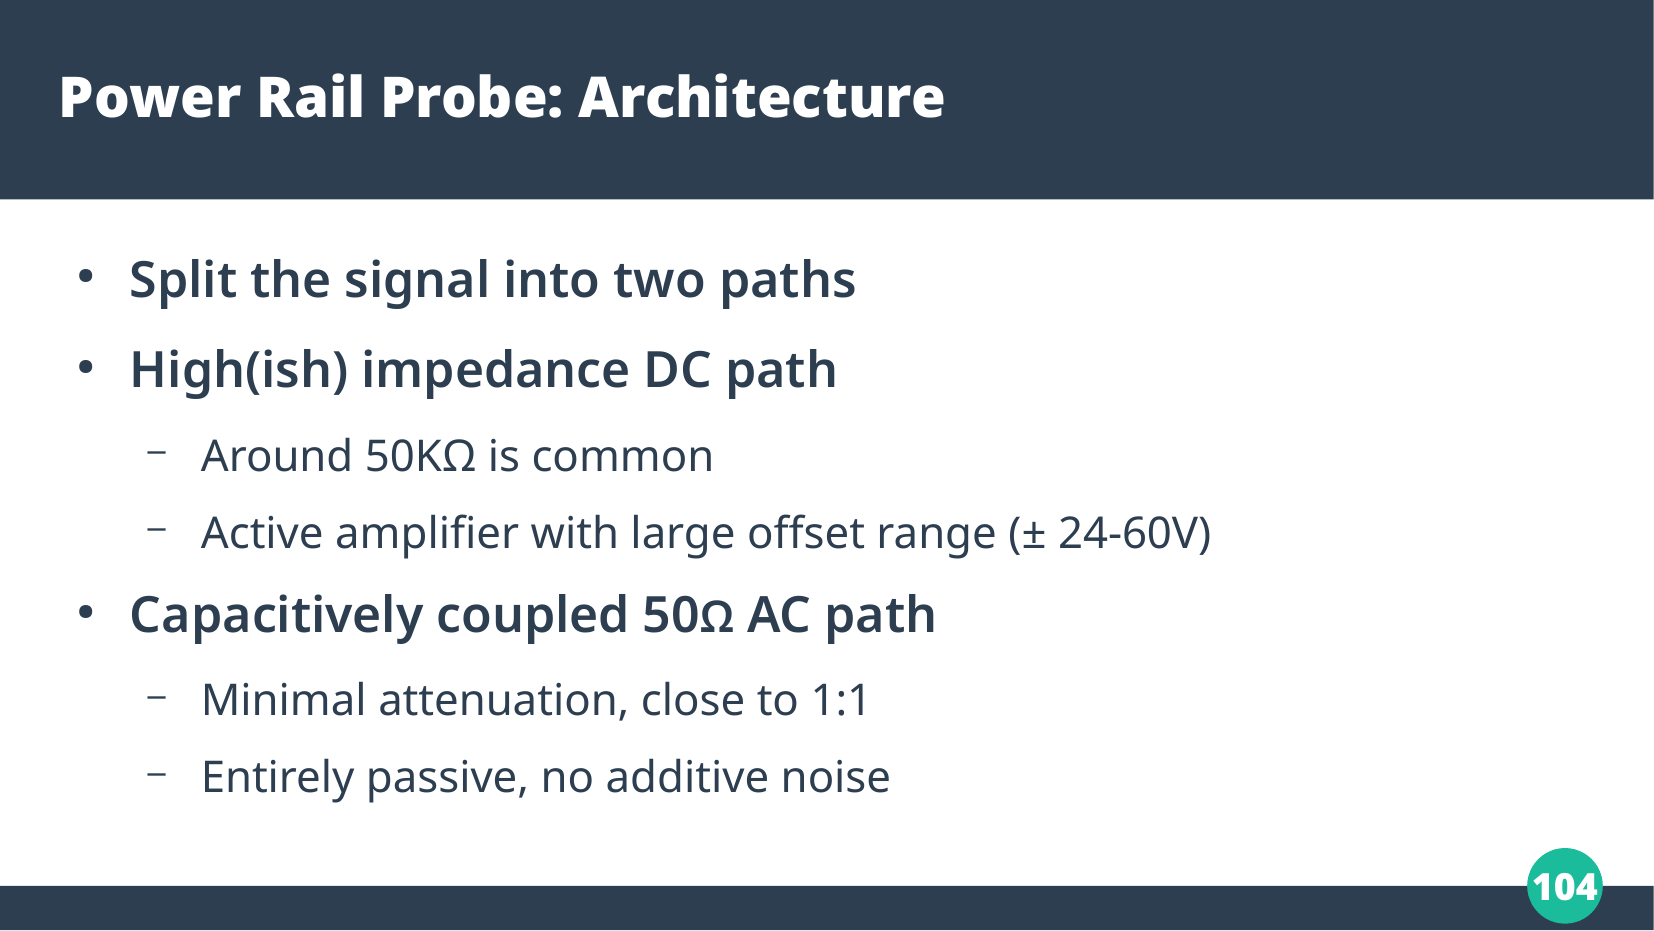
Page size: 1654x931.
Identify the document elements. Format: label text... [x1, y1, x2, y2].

list Split the signal into two paths High(ish) impedance DC path Around 50KΩ is common Active amplifier with large offset range (± 24-60V) Capacitively coupled 50Ω AC path Minimal attenuation, close to 1:1 Entirely passive, no additive noise [59, 243, 1595, 864]
title Power Rail Probe: Architecture [59, 37, 1595, 155]
